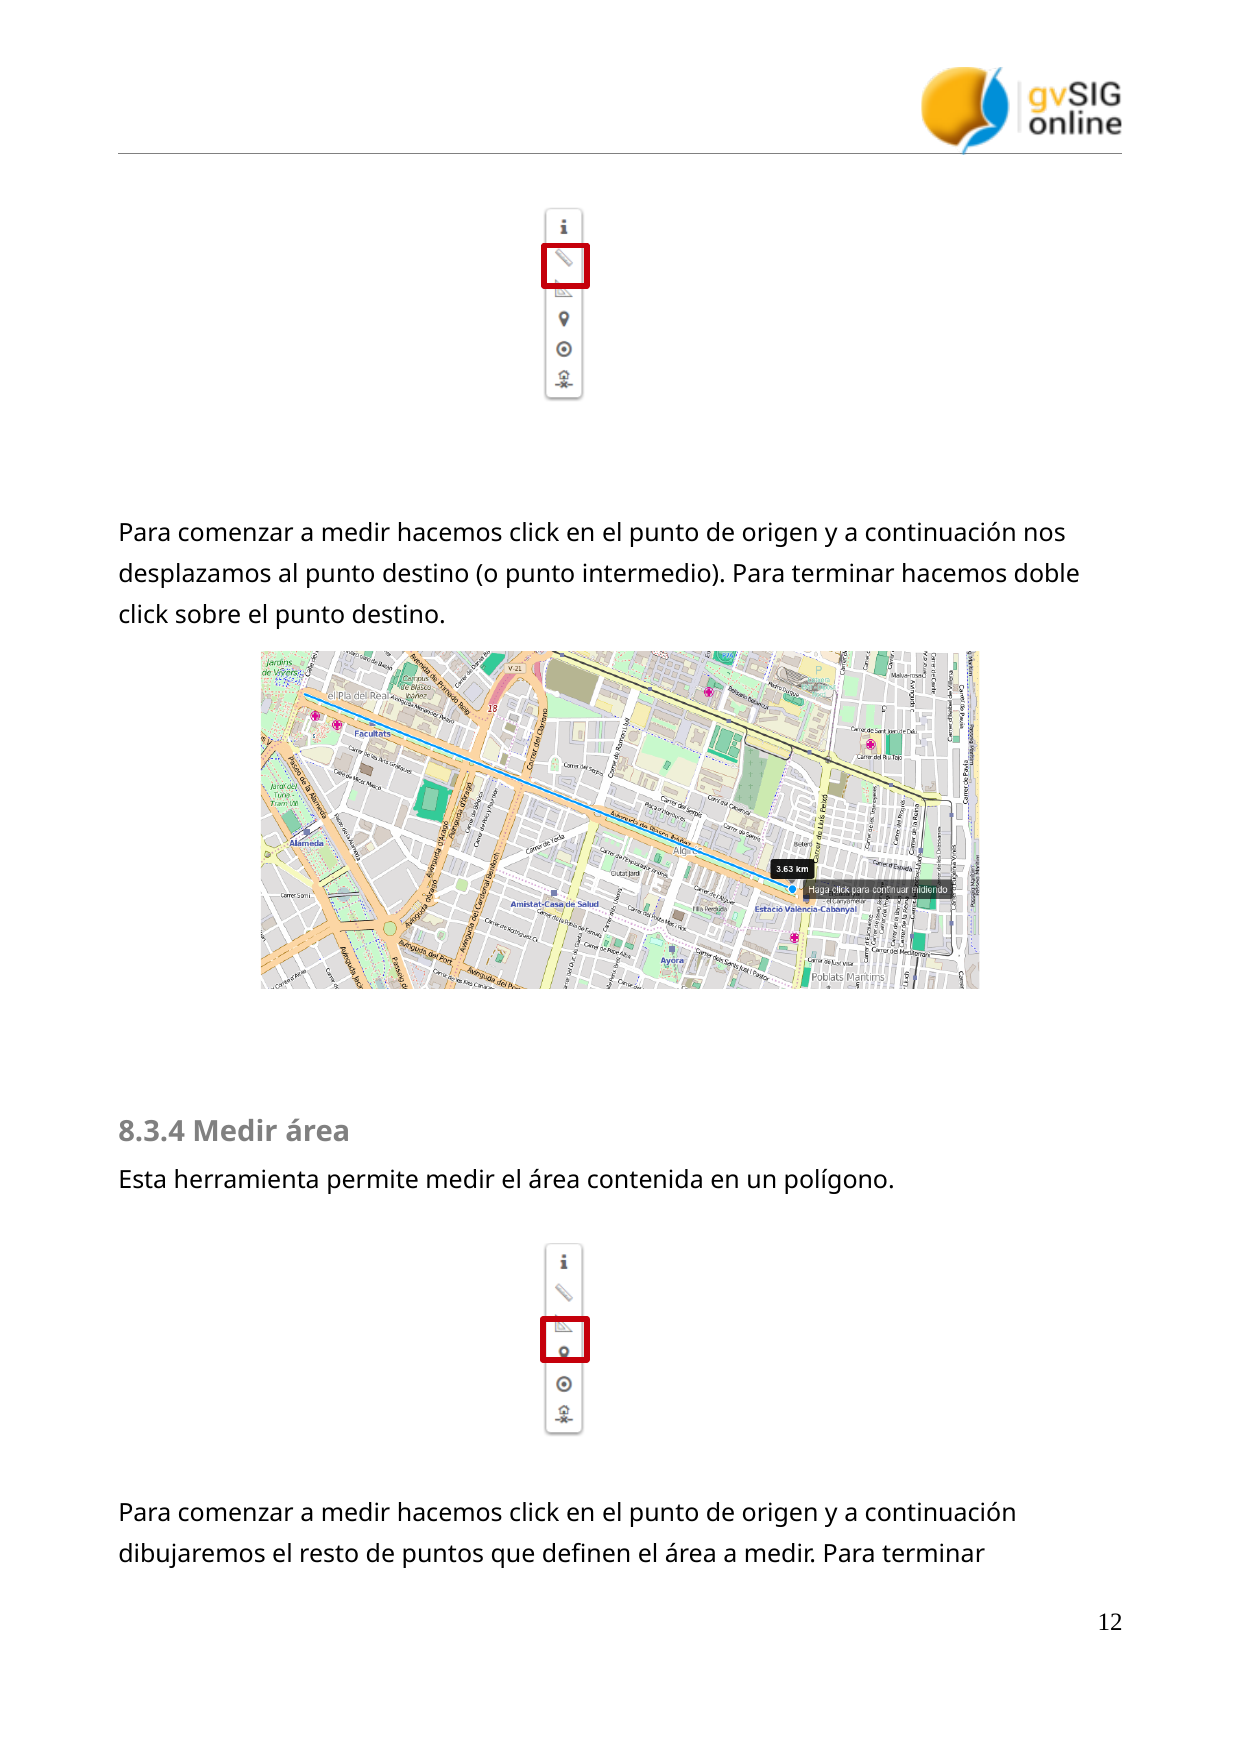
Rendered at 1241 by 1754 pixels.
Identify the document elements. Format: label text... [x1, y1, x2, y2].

picture [546, 1322, 584, 1357]
text Esta herramienta permite medir el área contenida en un polígono. [118, 1162, 1122, 1196]
picture [542, 289, 587, 403]
subtitle 8.3.4 Medir área [118, 1110, 1122, 1149]
picture [921, 67, 1122, 155]
text Para comenzar a medir hacemos click en el punto de origen y a continuación nos desplazamos al punto destino (o punto intermedio). Para terminar hacemos doble click sobre el punto destino. [118, 515, 1122, 631]
text Para comenzar a medir hacemos click en el punto de origen y a continuación dibujaremos el resto de puntos que definen el área a medir. Para terminar [118, 1494, 1122, 1569]
picture [542, 1243, 587, 1316]
picture [542, 207, 587, 243]
picture [542, 1363, 587, 1438]
picture [547, 248, 584, 283]
picture [260, 651, 980, 989]
